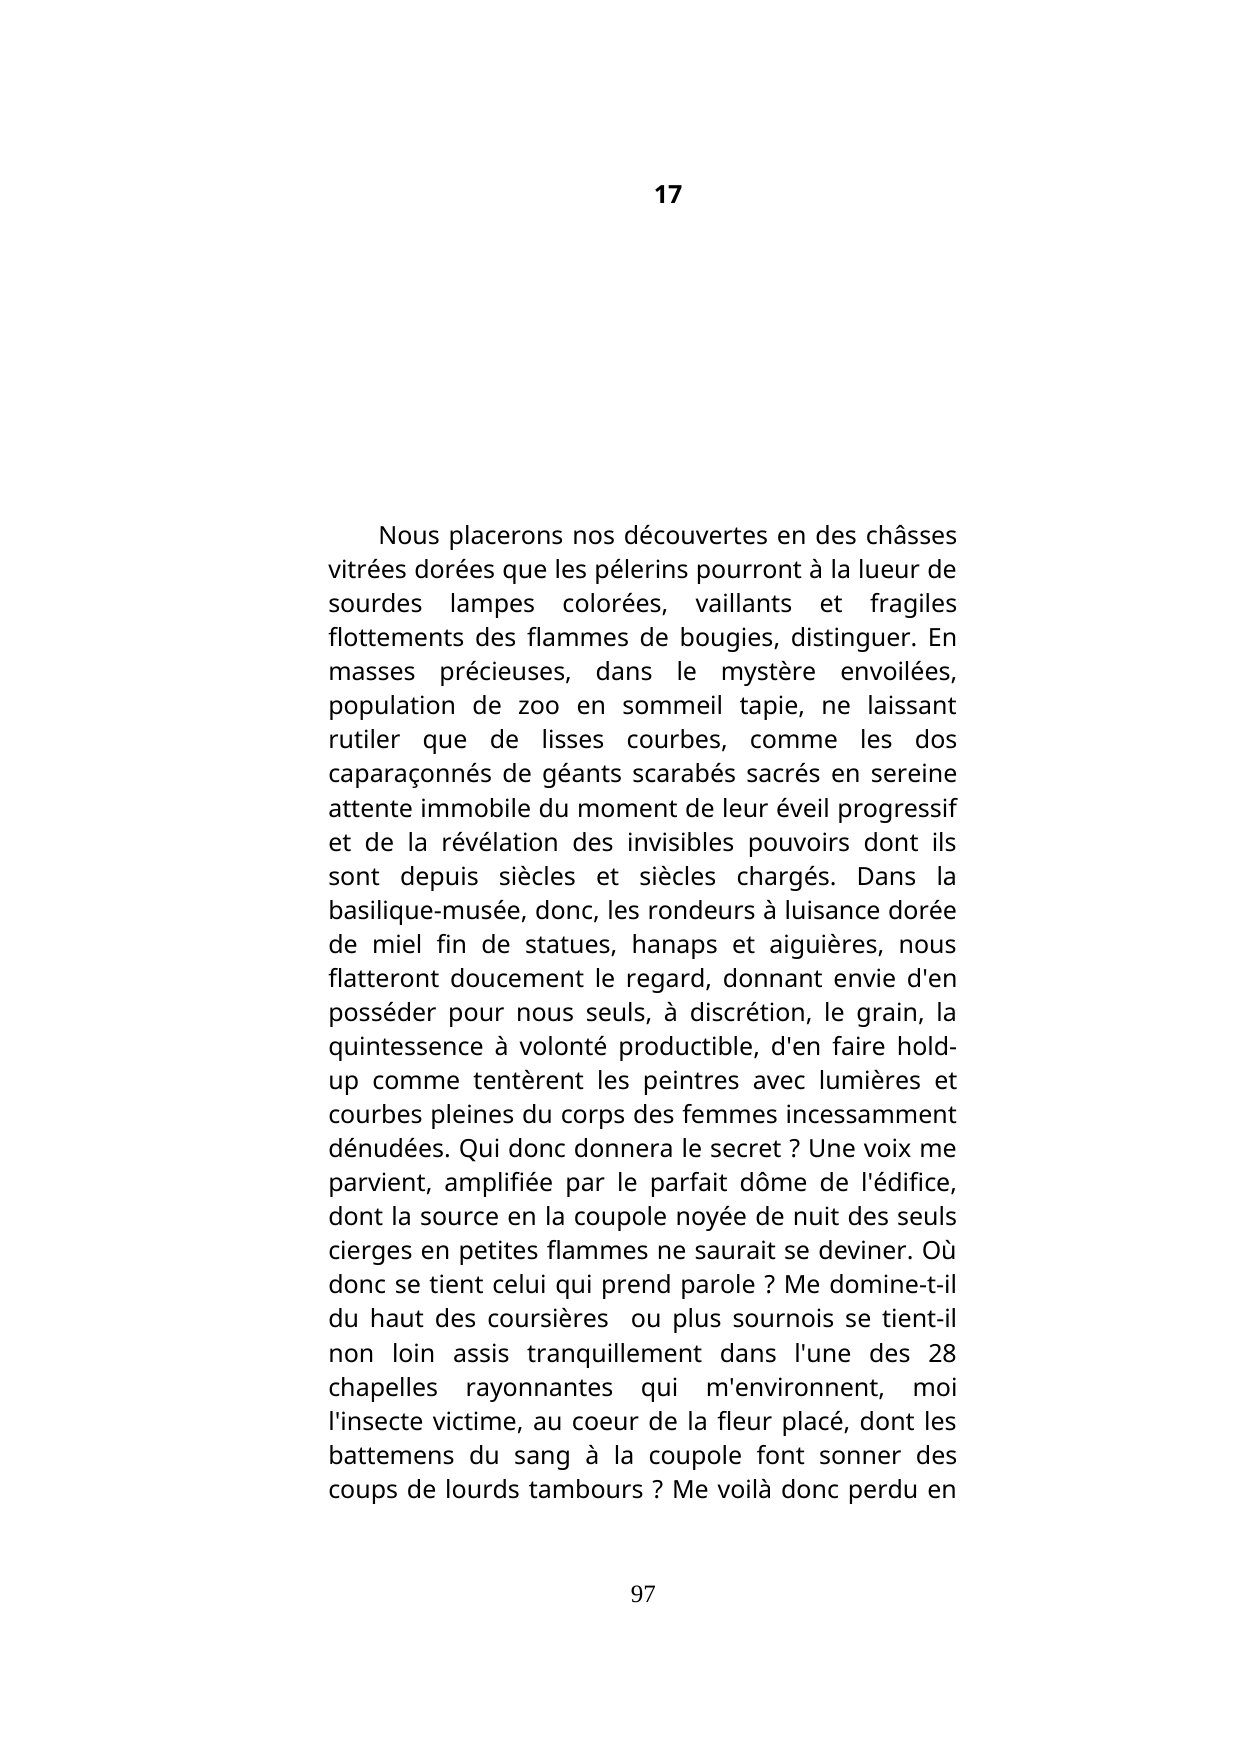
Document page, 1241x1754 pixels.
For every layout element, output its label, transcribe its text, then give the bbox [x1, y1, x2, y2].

text Nous placerons nos découvertes en des châsses vitrées dorées que les pélerins pourront à la lueur de sourdes lampes colorées, vaillants et fragiles flottements des flammes de bougies, distinguer. En masses précieuses, dans le mystère envoilées, population de zoo en sommeil tapie, ne laissant rutiler que de lisses courbes, comme les dos caparaçonnés de géants scarabés sacrés en sereine attente immobile du moment de leur éveil progressif et de la révélation des invisibles pouvoirs dont ils sont depuis siècles et siècles chargés. Dans la basilique-musée, donc, les rondeurs à luisance dorée de miel fin de statues, hanaps et aiguières, nous flatteront doucement le regard, donnant envie d'en posséder pour nous seuls, à discrétion, le grain, la quintessence à volonté productible, d'en faire hold-up comme tentèrent les peintres avec lumières et courbes pleines du corps des femmes incessamment dénudées. Qui donc donnera le secret ? Une voix me parvient, amplifiée par le parfait dôme de l'édifice, dont la source en la coupole noyée de nuit des seuls cierges en petites flammes ne saurait se deviner. Où donc se tient celui qui prend parole ? Me domine-t-il du haut des coursières ou plus sournois se tient-il non loin assis tranquillement dans l'une des 28 chapelles rayonnantes qui m'environnent, moi l'insecte victime, au coeur de la fleur placé, dont les battemens du sang à la coupole font sonner des coups de lourds tambours ? Me voilà donc perdu en [328, 518, 958, 1506]
text 17 [328, 177, 958, 211]
